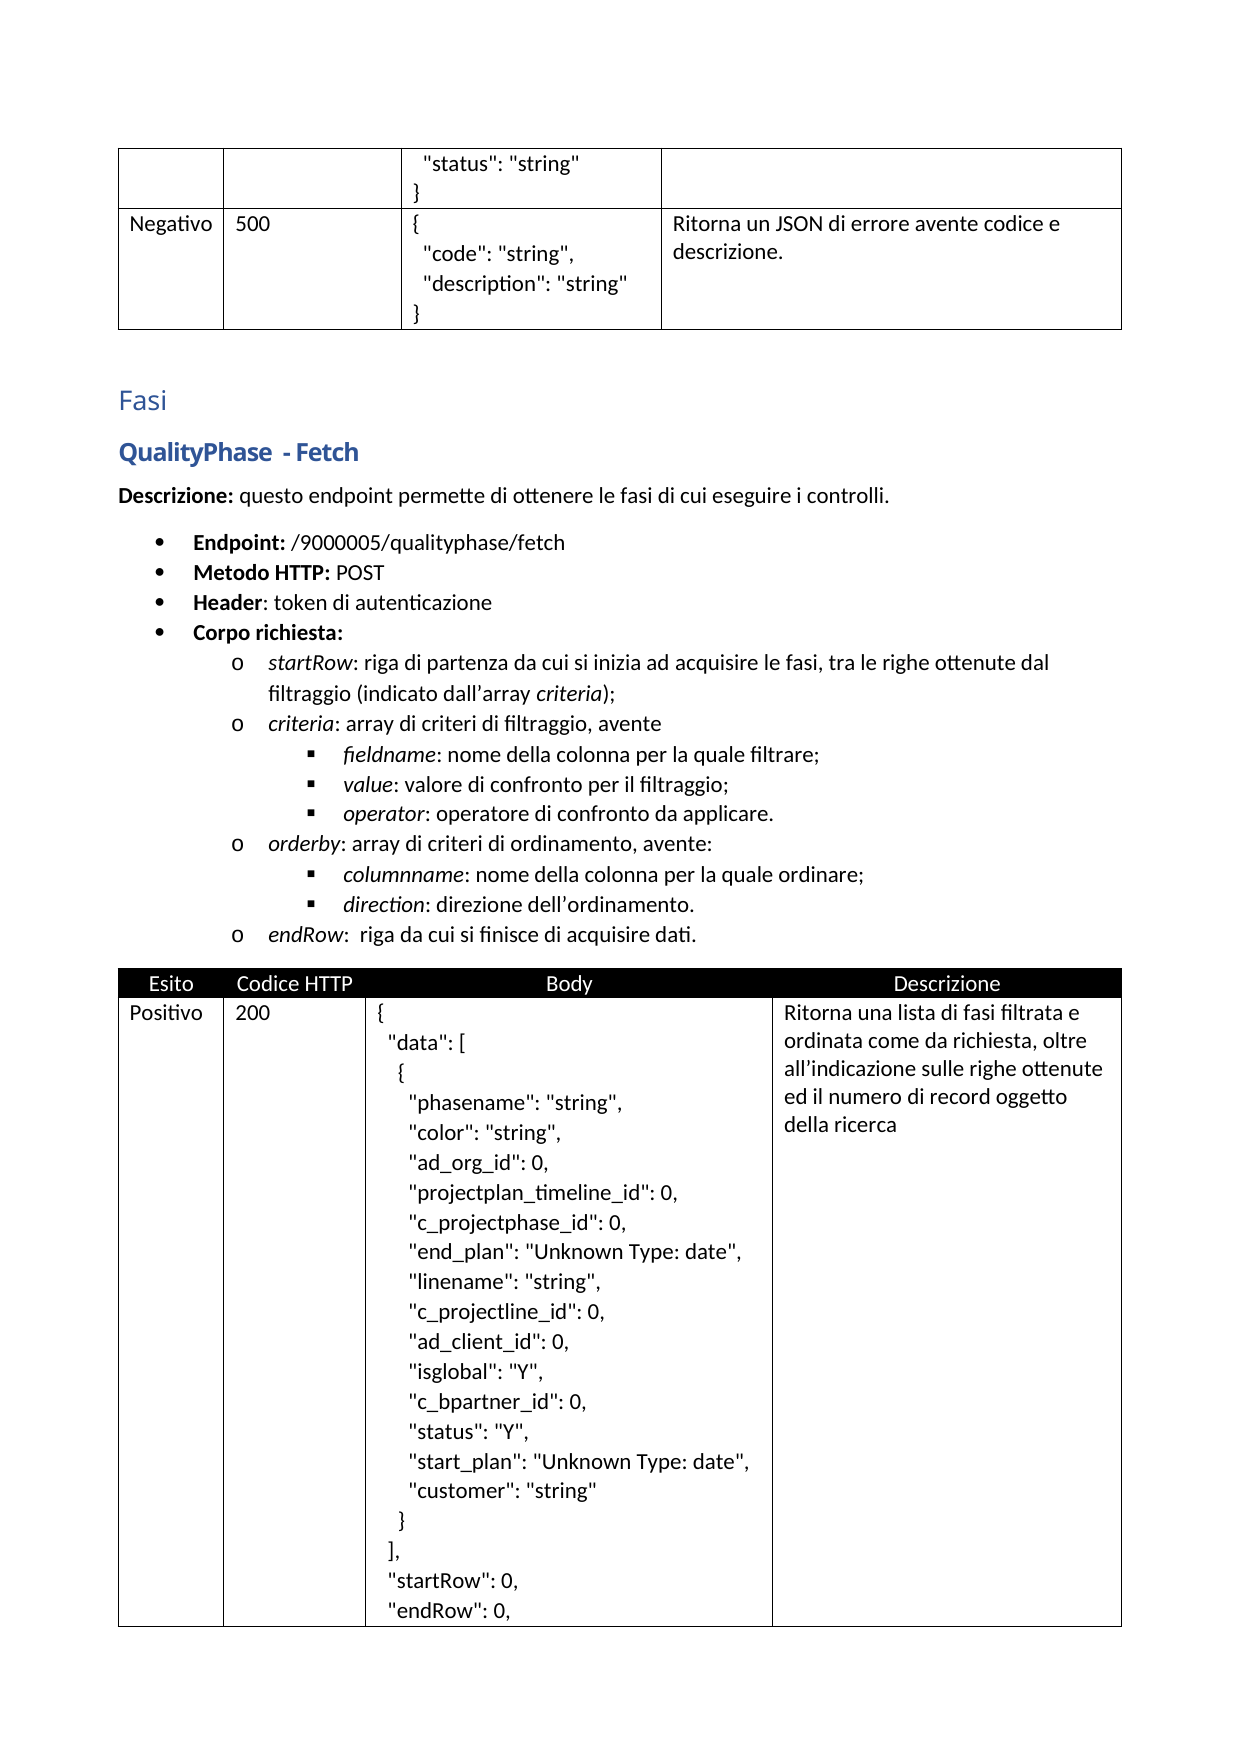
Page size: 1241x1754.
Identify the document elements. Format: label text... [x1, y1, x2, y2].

table_cell 200 [224, 998, 365, 1626]
list orderby: array di criteri di ordinamento, avente: [231, 829, 1122, 859]
table_cell Negativo [119, 209, 223, 329]
list operator: operatore di confronto da applicare. [306, 799, 1122, 828]
list value: valore di confronto per il filtraggio; [306, 770, 1122, 798]
list direction: direzione dell’ordinamento. [306, 891, 1122, 918]
list Header: token di autenticazione [156, 588, 1122, 616]
table_cell Ritorna un JSON di errore avente codice e descrizione. [662, 209, 1121, 329]
text Descrizione: questo endpoint permette di ottenere le fasi di cui eseguire i controlli. [118, 482, 1122, 509]
table_cell "status": "string" } [402, 149, 661, 208]
table_cell { "data": [ { "phasename": "string", "color": "string", "ad_org_id": 0, "projectplan_timeline_id": 0, "c_projectphase_id": 0, "end_plan": "Unknown Type: date", "linename": "string", "c_projectline_id": 0, "ad_client_id": 0, "isglobal": "Y", "c_bpartner_id": 0, "status": "Y", "start_plan": "Unknown Type: date", "customer": "string" } ], "startRow": 0, "endRow": 0, [366, 998, 772, 1626]
table_cell Ritorna una lista di fasi filtrata e ordinata come da richiesta, oltre all’indicazione sulle righe ottenute ed il numero di record oggetto della ricerca [773, 998, 1121, 1626]
table_header Esito [119, 969, 223, 997]
list fieldname: nome della colonna per la quale filtrare; [306, 740, 1122, 768]
subtitle QualityPhase - Fetch [118, 435, 1122, 469]
table_header Body [366, 969, 772, 997]
list startRow: riga di partenza da cui si inizia ad acquisire le fasi, tra le righe ottenute dal filtraggio (indicato dall’array criteria); [231, 648, 1122, 707]
table_header Codice HTTP [224, 969, 365, 997]
list endRow: riga da cui si finisce di acquisire dati. [231, 920, 1122, 949]
list columnname: nome della colonna per la quale ordinare; [306, 861, 1122, 889]
table_cell [224, 149, 401, 208]
table_header Descrizione [773, 969, 1121, 997]
list Corpo richiesta: [156, 618, 1122, 646]
subtitle Fasi [118, 381, 1122, 418]
table_cell [119, 149, 223, 208]
table_cell [662, 149, 1121, 208]
table_cell Positivo [119, 998, 223, 1626]
table_cell 500 [224, 209, 401, 329]
list criteria: array di criteri di filtraggio, avente [231, 709, 1122, 738]
table_cell { "code": "string", "description": "string" } [402, 209, 661, 329]
list Metodo HTTP: POST [156, 558, 1122, 586]
list Endpoint: /9000005/qualityphase/fetch [156, 528, 1122, 556]
